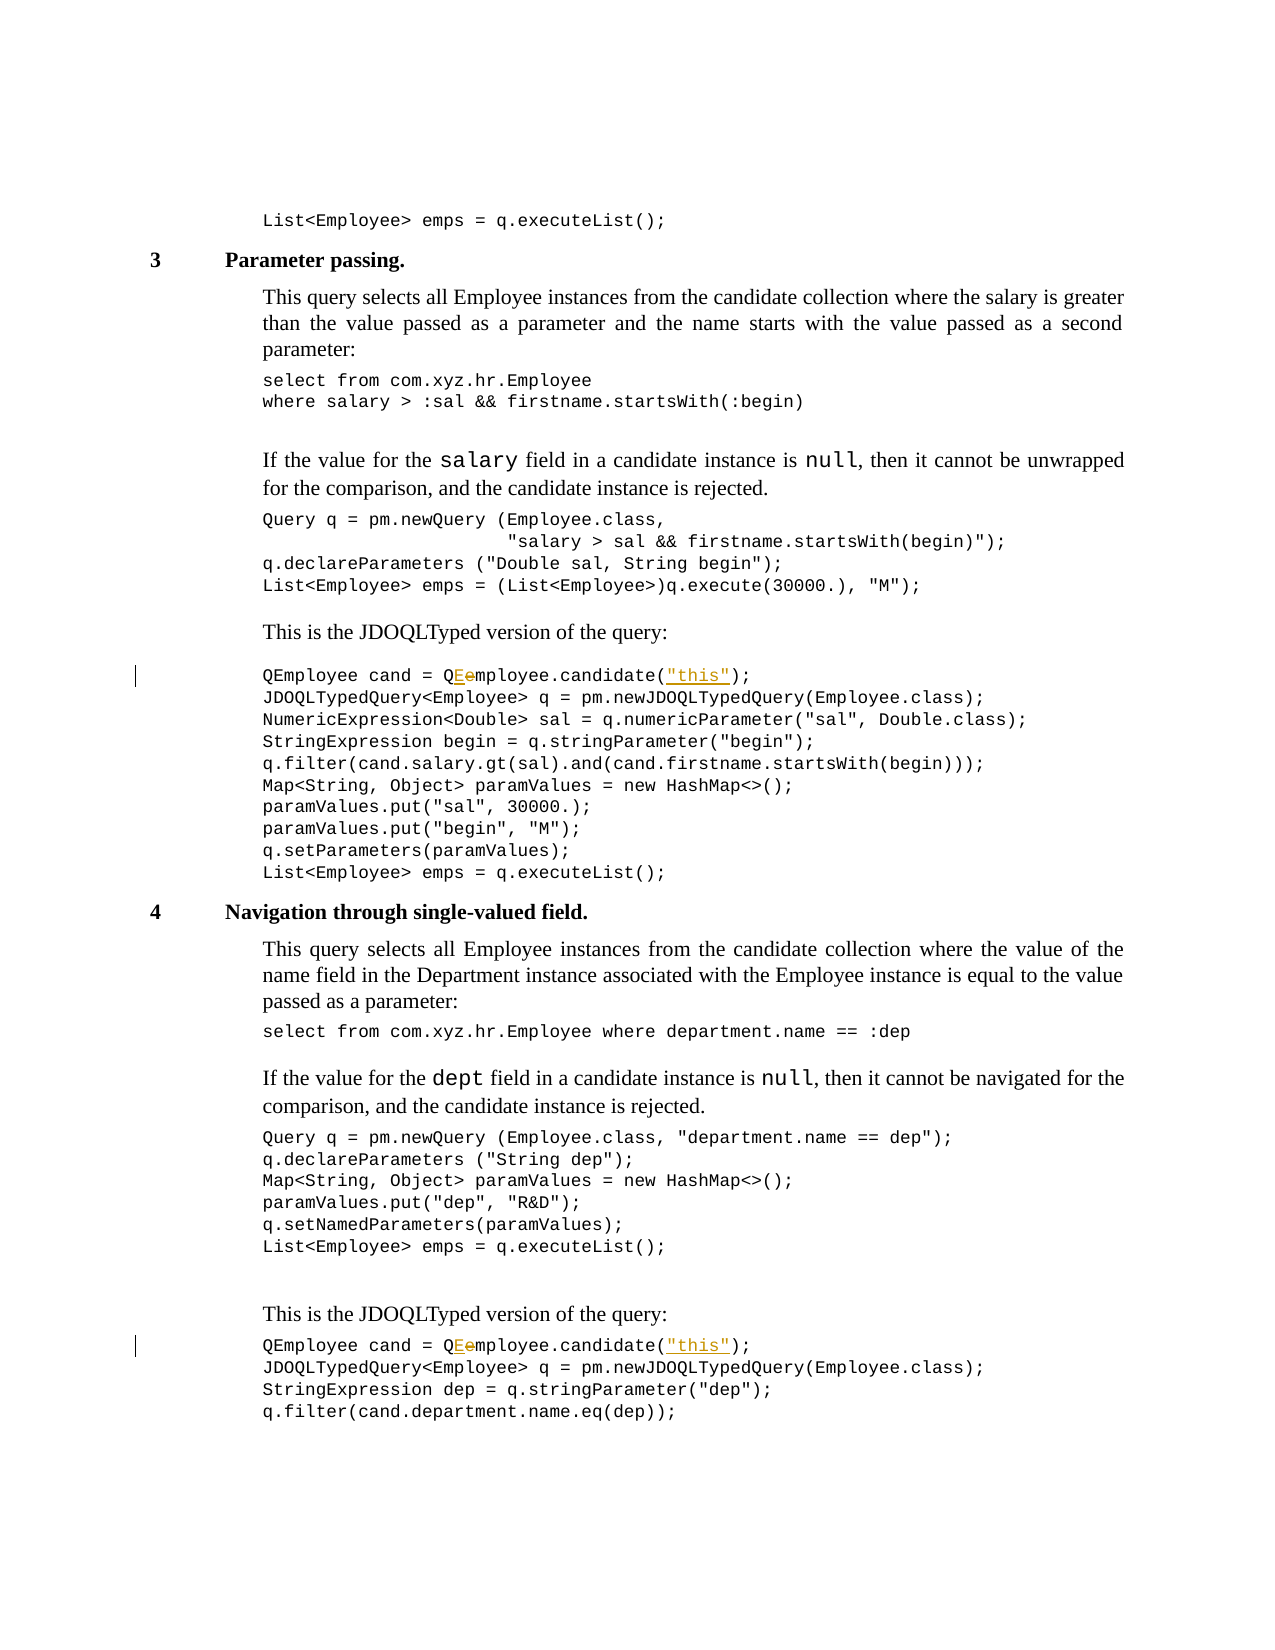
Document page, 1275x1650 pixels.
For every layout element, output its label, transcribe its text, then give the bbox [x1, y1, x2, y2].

text select from com.xyz.hr.Employee where department.name == :dep [262, 1021, 1125, 1043]
text QEmployee cand = QEmployee.candidate("this"); [262, 665, 1125, 687]
text paramValues.put("sal", 30000.); [262, 796, 1125, 818]
text List<Employee> emps = q.executeList(); [262, 862, 1125, 884]
text Query q = pm.newQuery (Employee.class, "department.name == dep"); [262, 1126, 1125, 1148]
text NumericExpression<Double> sal = q.numericParameter("sal", Double.class); [262, 709, 1125, 731]
text Map<String, Object> paramValues = new HashMap<>(); [262, 774, 1125, 796]
text Map<String, Object> paramValues = new HashMap<>(); [262, 1170, 1125, 1192]
text List<Employee> emps = q.executeList(); [262, 210, 1125, 232]
text "salary > sal && firstname.startsWith(begin)"); [262, 531, 1125, 553]
text q.setParameters(paramValues); [262, 840, 1125, 862]
text StringExpression begin = q.stringParameter("begin"); [262, 731, 1125, 753]
text Query q = pm.newQuery (Employee.class, [262, 509, 1125, 531]
text q.declareParameters ("String dep"); [262, 1148, 1125, 1170]
text This is the JDOQLTyped version of the query: [262, 618, 1125, 644]
text List<Employee> emps = q.executeList(); [262, 1236, 1125, 1258]
subtitle Navigation through single-valued field. [150, 898, 1125, 924]
text QEmployee cand = QEmployee.candidate("this"); [262, 1335, 1125, 1357]
text If the value for the salary field in a candidate instance is null, then it cannot be unwrapped for the comparison, and the candidate instance is rejected. [262, 447, 1125, 501]
text This query selects all Employee instances from the candidate collection where the salary is greater than the value passed as a parameter and the name starts with the value passed as a second parameter: [262, 283, 1125, 361]
text This query selects all Employee instances from the candidate collection where the value of the name field in the Department instance associated with the Employee instance is equal to the value passed as a parameter: [262, 935, 1125, 1013]
text paramValues.put("begin", "M"); [262, 818, 1125, 840]
text paramValues.put("dep", "R&D"); [262, 1192, 1125, 1214]
text List<Employee> emps = (List<Employee>)q.execute(30000.), "M"); [262, 574, 1125, 596]
text q.filter(cand.salary.gt(sal).and(cand.firstname.startsWith(begin))); [262, 753, 1125, 774]
text This is the JDOQLTyped version of the query: [262, 1300, 1125, 1326]
text JDOQLTypedQuery<Employee> q = pm.newJDOQLTypedQuery(Employee.class); [262, 687, 1125, 709]
text q.setNamedParameters(paramValues); [262, 1214, 1125, 1236]
text q.filter(cand.department.name.eq(dep)); [262, 1400, 1125, 1422]
text q.declareParameters ("Double sal, String begin"); [262, 553, 1125, 574]
text JDOQLTypedQuery<Employee> q = pm.newJDOQLTypedQuery(Employee.class); [262, 1357, 1125, 1378]
text If the value for the dept field in a candidate instance is null, then it cannot be navigated for the comparison, and the candidate instance is rejected. [262, 1065, 1125, 1118]
text select from com.xyz.hr.Employee where salary > :sal && firstname.startsWith(:begin) [262, 369, 1125, 413]
subtitle Parameter passing. [150, 246, 1125, 272]
text StringExpression dep = q.stringParameter("dep"); [262, 1378, 1125, 1400]
